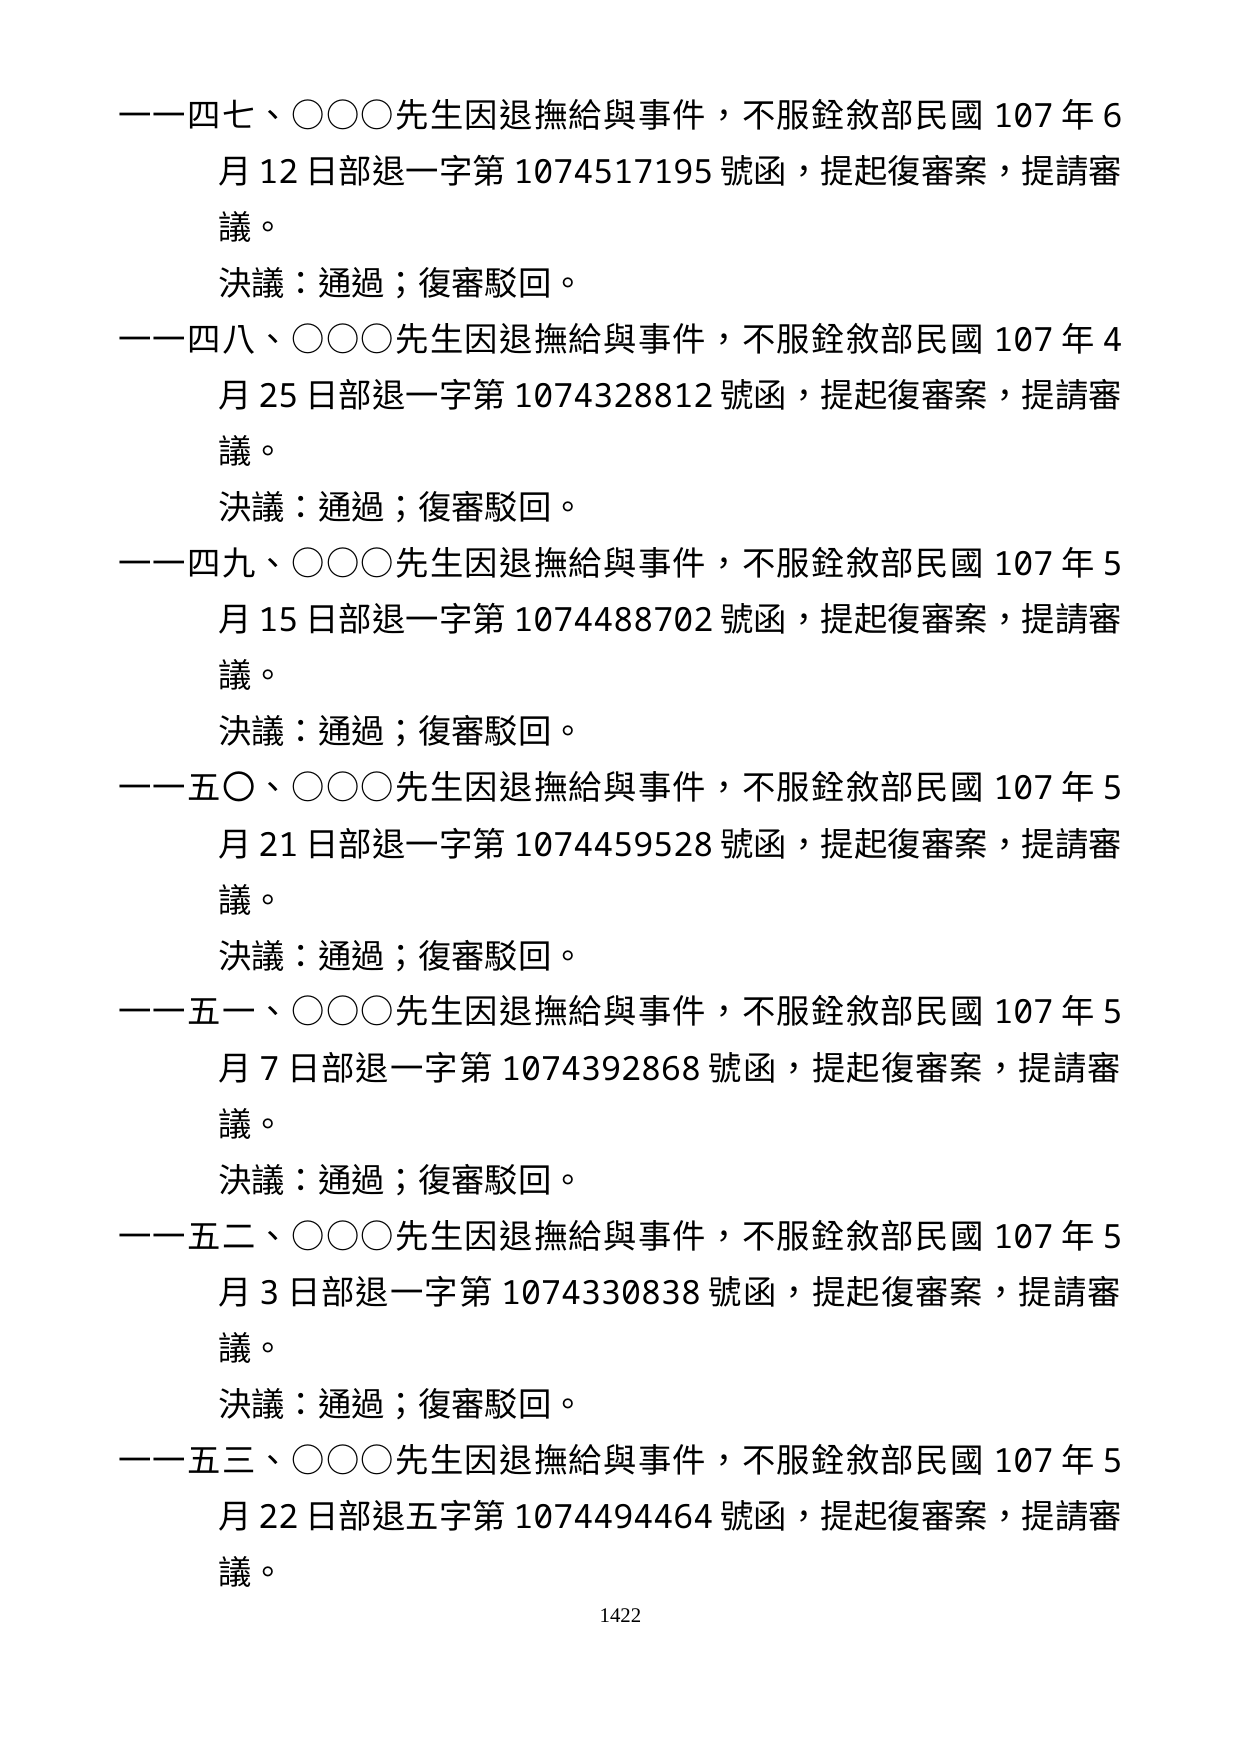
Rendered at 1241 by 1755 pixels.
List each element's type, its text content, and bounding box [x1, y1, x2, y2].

text 一一五二、○○○先生因退撫給與事件，不服銓敘部民國107年5月3日部退一字第1074330838號函，提起復審案，提請審議。 [118, 1209, 1122, 1370]
text 一一四七、○○○先生因退撫給與事件，不服銓敘部民國107年6月12日部退一字第1074517195號函，提起復審案，提請審議。 [118, 89, 1122, 249]
text 決議：通過；復審駁回。 [218, 481, 1122, 529]
text 一一四八、○○○先生因退撫給與事件，不服銓敘部民國107年4月25日部退一字第1074328812號函，提起復審案，提請審議。 [118, 313, 1122, 473]
text 決議：通過；復審駁回。 [218, 929, 1122, 978]
text 決議：通過；復審駁回。 [218, 1378, 1122, 1426]
text 決議：通過；復審駁回。 [218, 705, 1122, 753]
text 一一五一、○○○先生因退撫給與事件，不服銓敘部民國107年5月7日部退一字第1074392868號函，提起復審案，提請審議。 [118, 985, 1122, 1146]
text 一一四九、○○○先生因退撫給與事件，不服銓敘部民國107年5月15日部退一字第1074488702號函，提起復審案，提請審議。 [118, 537, 1122, 697]
text 決議：通過；復審駁回。 [218, 257, 1122, 305]
text 一一五三、○○○先生因退撫給與事件，不服銓敘部民國107年5月22日部退五字第1074494464號函，提起復審案，提請審議。 [118, 1434, 1122, 1594]
text 一一五〇、○○○先生因退撫給與事件，不服銓敘部民國107年5月21日部退一字第1074459528號函，提起復審案，提請審議。 [118, 761, 1122, 922]
text 決議：通過；復審駁回。 [218, 1153, 1122, 1202]
